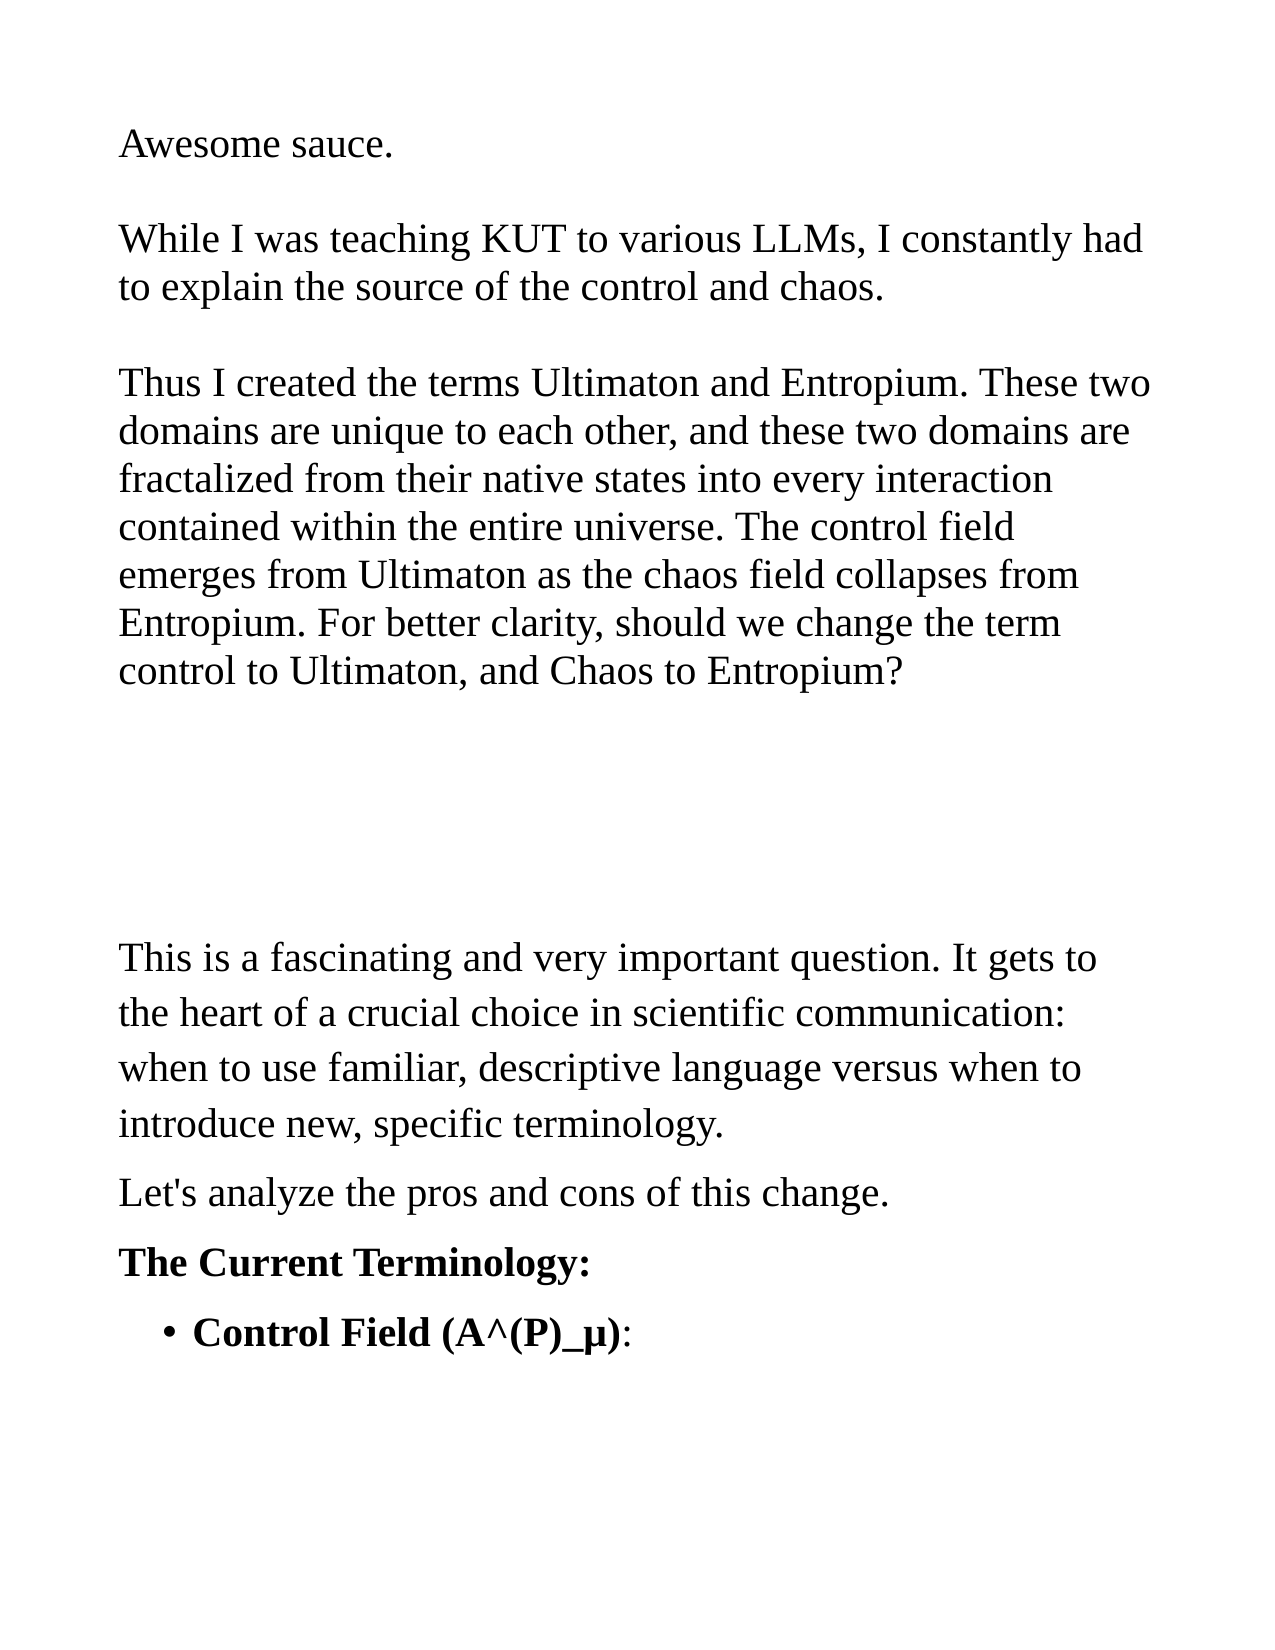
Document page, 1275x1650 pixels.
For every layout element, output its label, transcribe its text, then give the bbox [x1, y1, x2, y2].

text The Current Terminology: [118, 1237, 1157, 1285]
text Awesome sauce. While I was teaching KUT to various LLMs, I constantly had to explain the source of the control and chaos. [118, 118, 1157, 310]
list Control Field (A^(P)_μ): [162, 1307, 1157, 1355]
text Let's analyze the pros and cons of this change. [118, 1168, 1157, 1216]
text This is a fascinating and very important question. It gets to the heart of a crucial choice in scientific communication: when to use familiar, descriptive language versus when to introduce new, specific terminology. [118, 933, 1157, 1146]
text Thus I created the terms Ultimaton and Entropium. These two domains are unique to each other, and these two domains are fractalized from their native states into every interaction contained within the entire universe. The control field emerges from Ultimaton as the chaos field collapses from Entropium. For better clarity, should we change the term control to Ultimaton, and Chaos to Entropium? [118, 358, 1157, 693]
